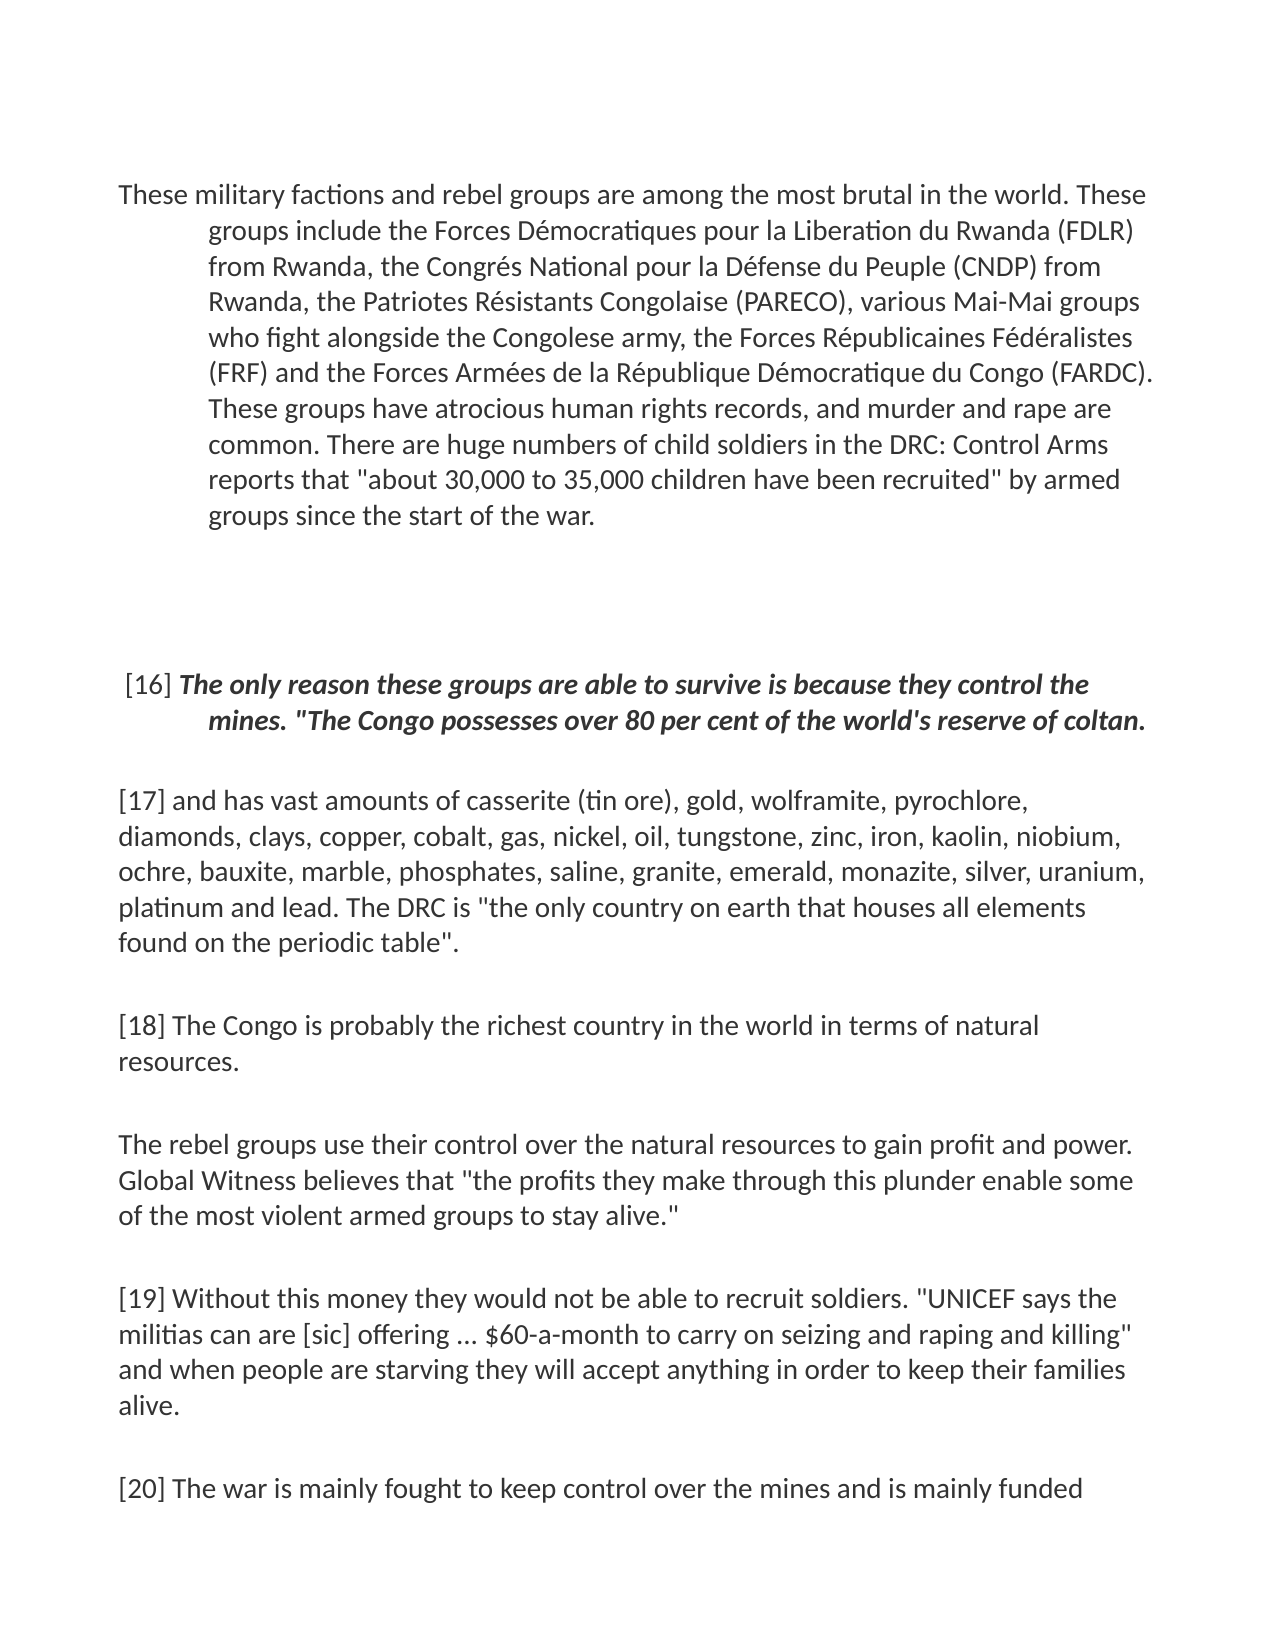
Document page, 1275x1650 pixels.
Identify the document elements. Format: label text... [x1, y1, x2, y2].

text [17] and has vast amounts of casserite (tin ore), gold, wolframite, pyrochlore, diamonds, clays, copper, cobalt, gas, nickel, oil, tungstone, zinc, iron, kaolin, niobium, ochre, bauxite, marble, phosphates, saline, granite, emerald, monazite, silver, uranium, platinum and lead. The DRC is "the only country on earth that houses all elements found on the periodic table". [118, 782, 1157, 960]
text [18] The Congo is probably the richest country in the world in terms of natural resources. [118, 1007, 1157, 1079]
text [20] The war is mainly fought to keep control over the mines and is mainly funded [118, 1470, 1157, 1506]
subtitle These military factions and rebel groups are among the most brutal in the world. These groups include the Forces Démocratiques pour la Liberation du Rwanda (FDLR) from Rwanda, the Congrés National pour la Défense du Peuple (CNDP) from Rwanda, the Patriotes Résistants Congolaise (PARECO), various Mai-Mai groups who fight alongside the Congolese army, the Forces Républicaines Fédéralistes (FRF) and the Forces Armées de la République Démocratique du Congo (FARDC). These groups have atrocious human rights records, and murder and rape are common. There are huge numbers of child soldiers in the DRC: Control Arms reports that "about 30,000 to 35,000 children have been recruited" by armed groups since the start of the war. [118, 176, 1157, 533]
text [19] Without this money they would not be able to recruit soldiers. "UNICEF says the militias can are [sic] offering ... $60-a-month to carry on seizing and raping and killing" and when people are starving they will accept anything in order to keep their families alive. [118, 1280, 1157, 1423]
subtitle [16] The only reason these groups are able to survive is because they control the mines. "The Congo possesses over 80 per cent of the world's reserve of coltan. [118, 666, 1157, 738]
text The rebel groups use their control over the natural resources to gain profit and power. Global Witness believes that "the profits they make through this plunder enable some of the most violent armed groups to stay alive." [118, 1126, 1157, 1233]
